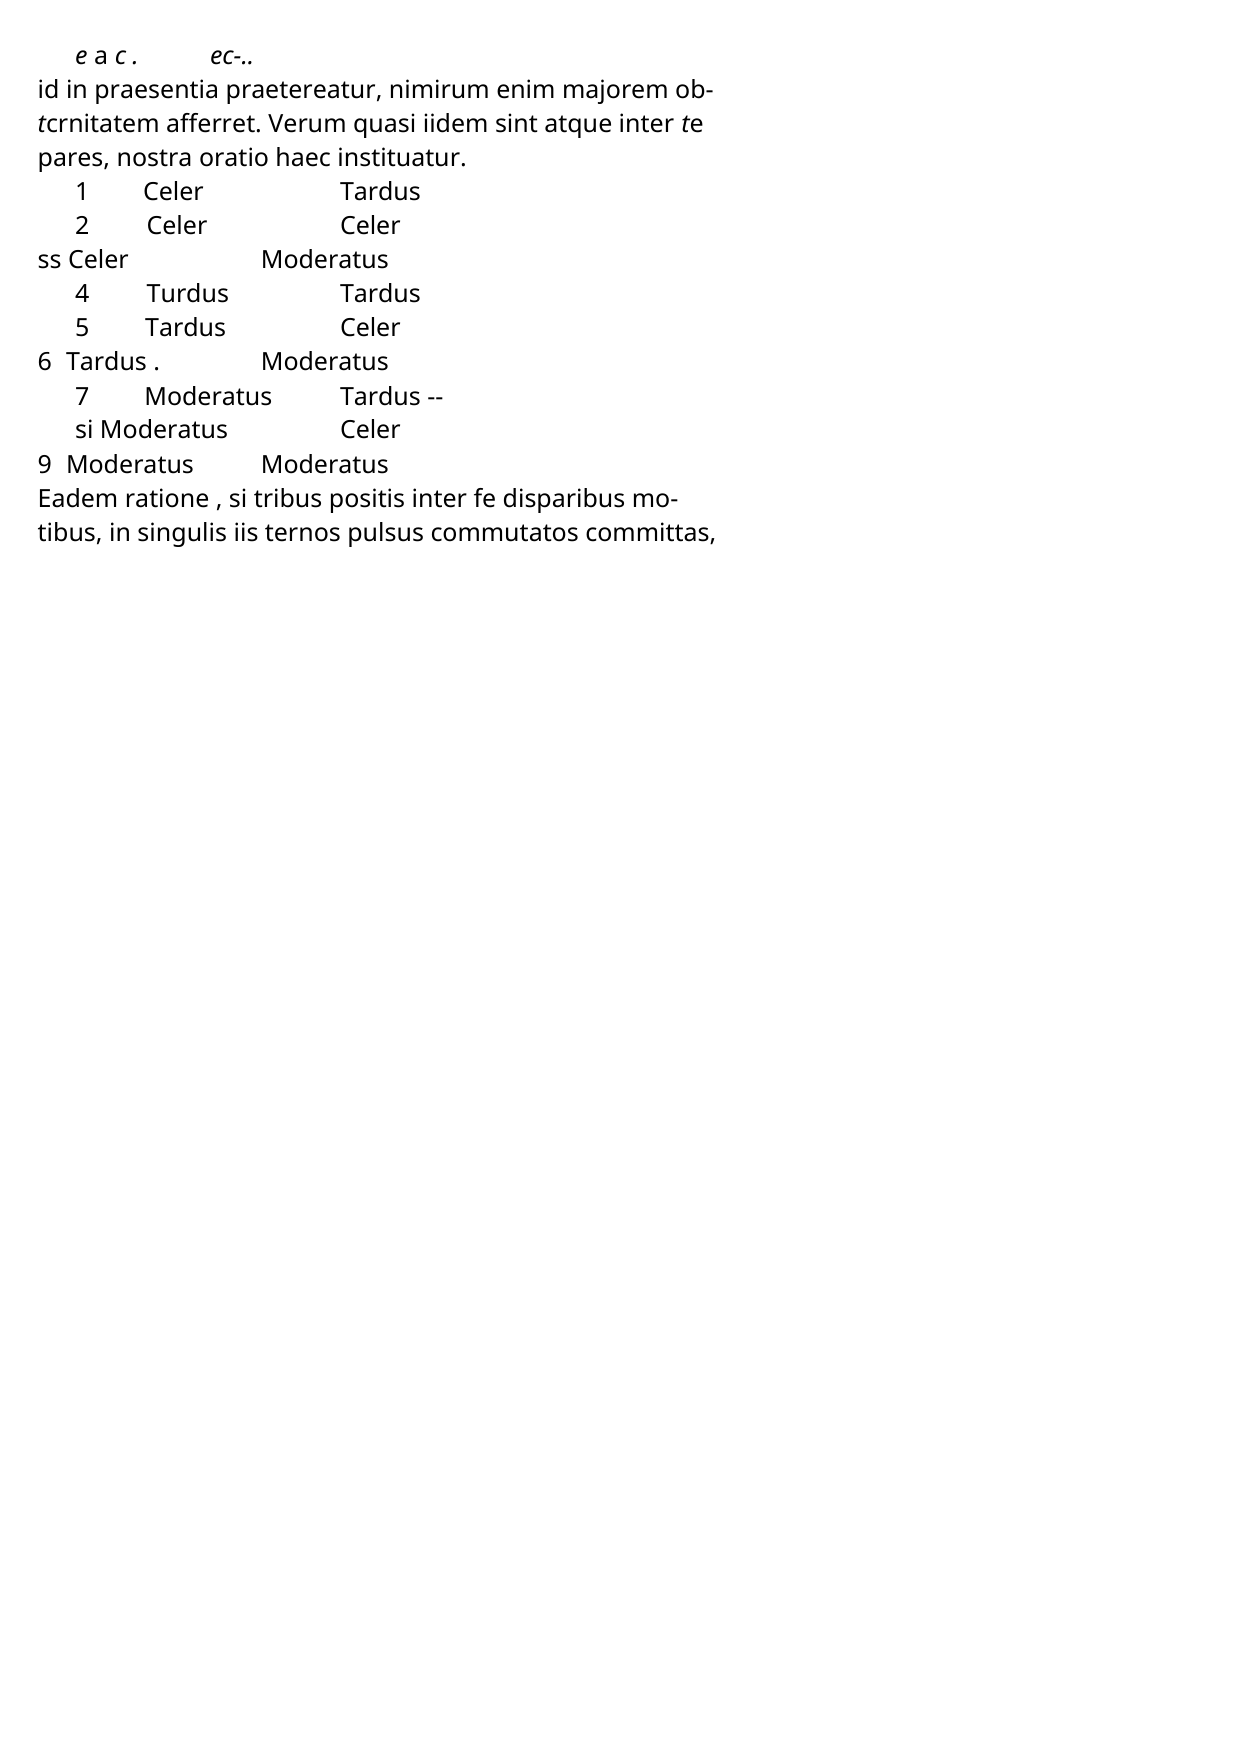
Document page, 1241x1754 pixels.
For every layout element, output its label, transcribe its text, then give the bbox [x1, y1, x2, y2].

text si Moderatus Celer [37, 412, 1203, 446]
text 1 Celer Tardus [37, 174, 1203, 208]
text e a c . ec-.. [37, 37, 1203, 72]
text 9 Moderatus Moderatus [37, 446, 1203, 480]
text 2 Celer Celer [37, 208, 1203, 242]
text 6 Tardus . Moderatus [37, 344, 1203, 378]
text 7 Moderatus Tardus -- [37, 378, 1203, 412]
text 5 Tardus Celer [37, 310, 1203, 344]
text 4 Turdus Tardus [37, 276, 1203, 310]
text Eadem ratione , si tribus positis inter fe disparibus mo- tibus, in singulis iis ternos pulsus commutatos committas, [37, 480, 1203, 548]
text id in praesentia praetereatur, nimirum enim majorem ob- tcrnitatem afferret. Verum quasi iidem sint atque inter te pares, nostra oratio haec instituatur. [37, 72, 1203, 174]
text ss Celer Moderatus [37, 242, 1203, 276]
